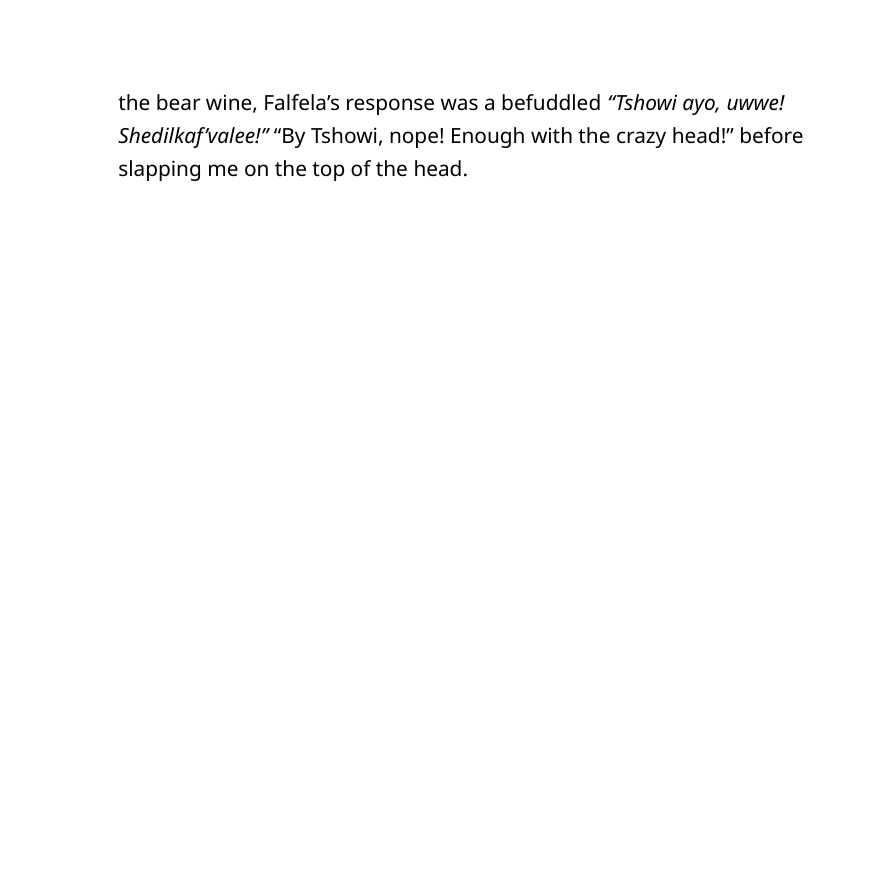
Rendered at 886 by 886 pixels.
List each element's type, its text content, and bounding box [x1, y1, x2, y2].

text the bear wine, Falfela’s response was a befuddled “Tshowi ayo, uwwe! Shedilkaf’valee!” “By Tshowi, nope! Enough with the crazy head!” before slapping me on the top of the head. [118, 88, 827, 182]
